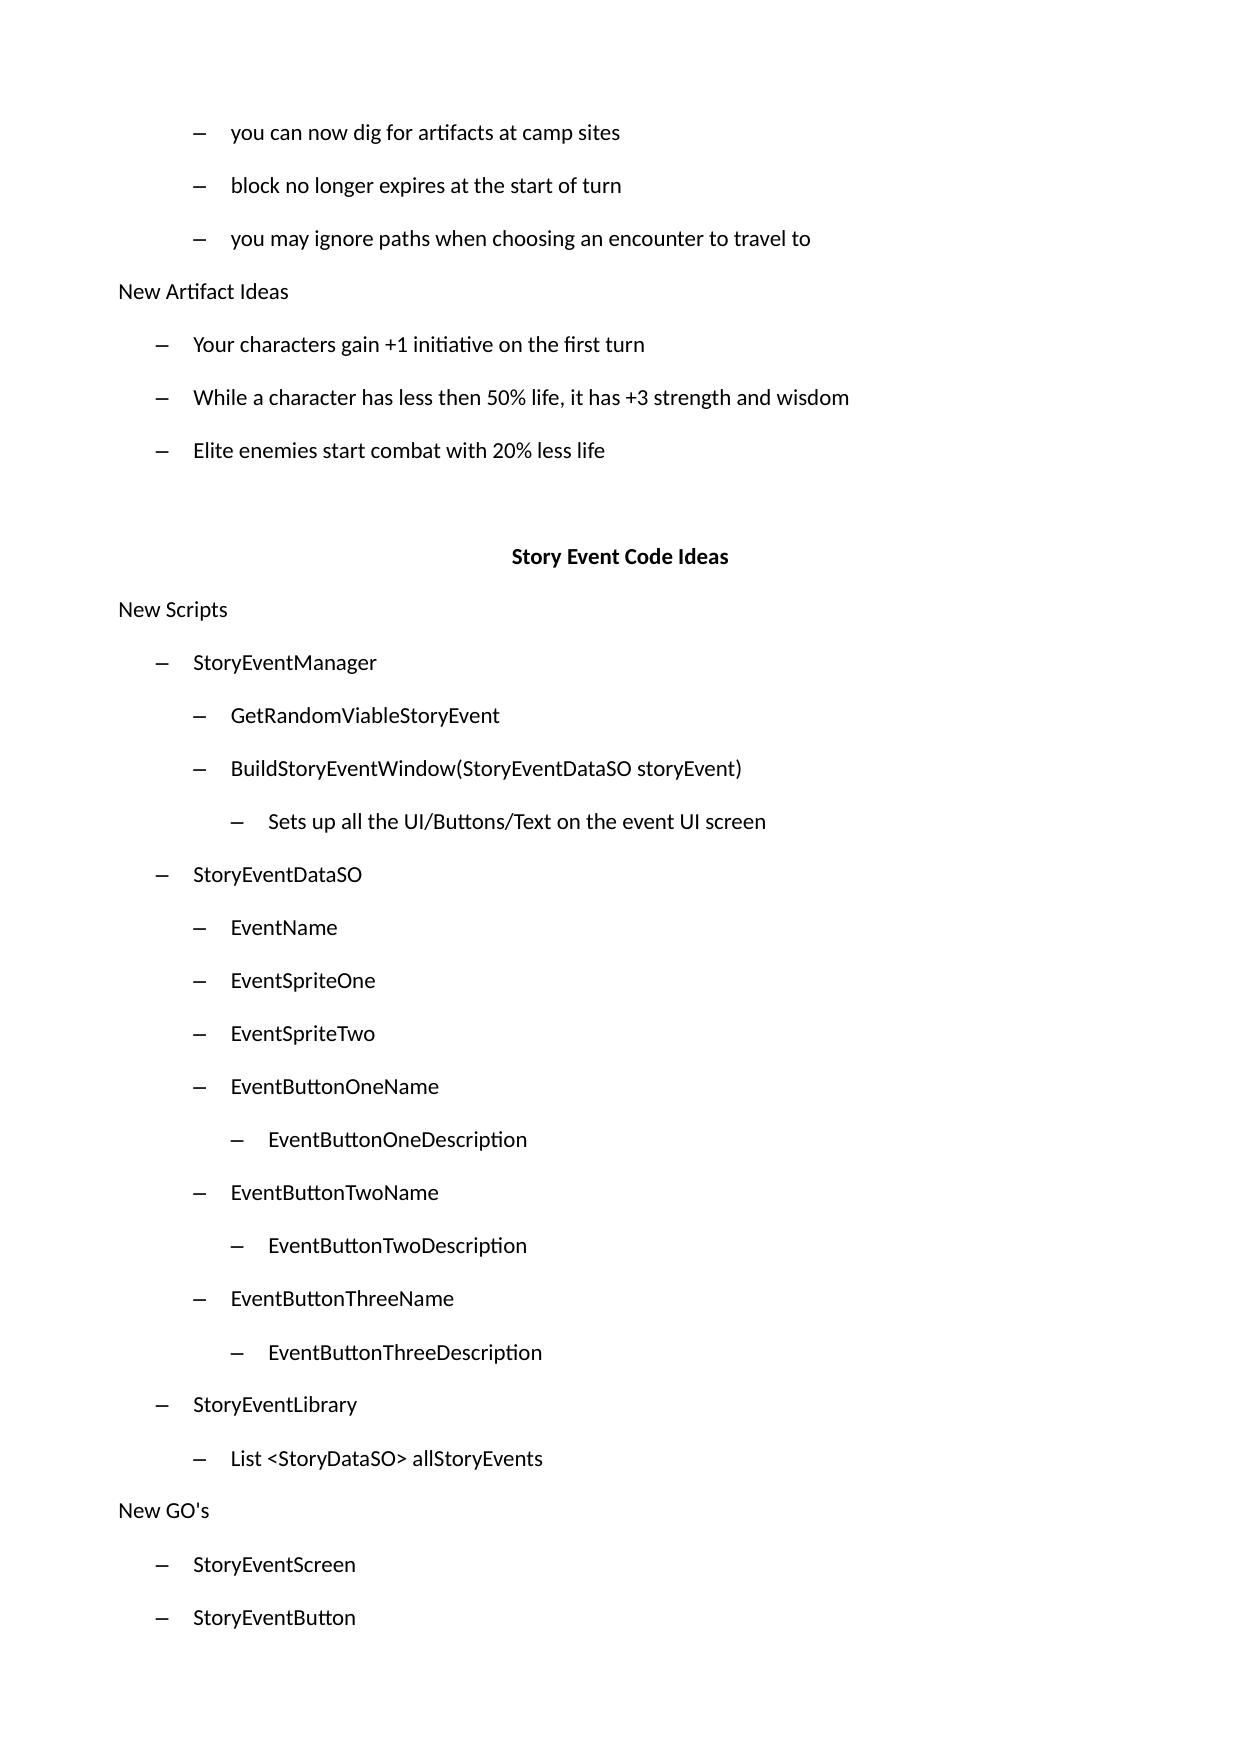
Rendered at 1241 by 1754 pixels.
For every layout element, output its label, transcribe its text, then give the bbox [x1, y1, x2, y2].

list StoryEventManager [156, 648, 1122, 676]
list EventSpriteOne [193, 966, 1122, 994]
list EventButtonOneDescription [231, 1126, 1122, 1153]
list StoryEventScreen [156, 1550, 1122, 1578]
text New Artifact Ideas [118, 277, 1122, 305]
text New GO's [118, 1497, 1122, 1525]
list block no longer expires at the start of turn [193, 171, 1122, 199]
list EventButtonThreeDescription [231, 1338, 1122, 1366]
list EventButtonThreeName [193, 1284, 1122, 1313]
list EventName [193, 913, 1122, 941]
list EventButtonTwoDescription [231, 1232, 1122, 1259]
list EventButtonTwoName [193, 1178, 1122, 1207]
text New Scripts [118, 595, 1122, 623]
list GetRandomViableStoryEvent [193, 701, 1122, 729]
list EventButtonOneName [193, 1072, 1122, 1101]
list you can now dig for artifacts at camp sites [193, 118, 1122, 146]
list Sets up all the UI/Buttons/Text on the event UI screen [231, 807, 1122, 835]
list StoryEventDataSO [156, 860, 1122, 888]
list Your characters gain +1 initiative on the first turn [156, 330, 1122, 358]
text Story Event Code Ideas [118, 542, 1122, 570]
list List <StoryDataSO> allStoryEvents [193, 1444, 1122, 1472]
list Elite enemies start combat with 20% less life [156, 436, 1122, 464]
list EventSpriteTwo [193, 1019, 1122, 1047]
list StoryEventButton [156, 1603, 1122, 1631]
list BuildStoryEventWindow(StoryEventDataSO storyEvent) [193, 754, 1122, 782]
list StoryEventLibrary [156, 1391, 1122, 1419]
list While a character has less then 50% life, it has +3 strength and wisdom [156, 383, 1122, 411]
list you may ignore paths when choosing an encounter to travel to [193, 224, 1122, 252]
